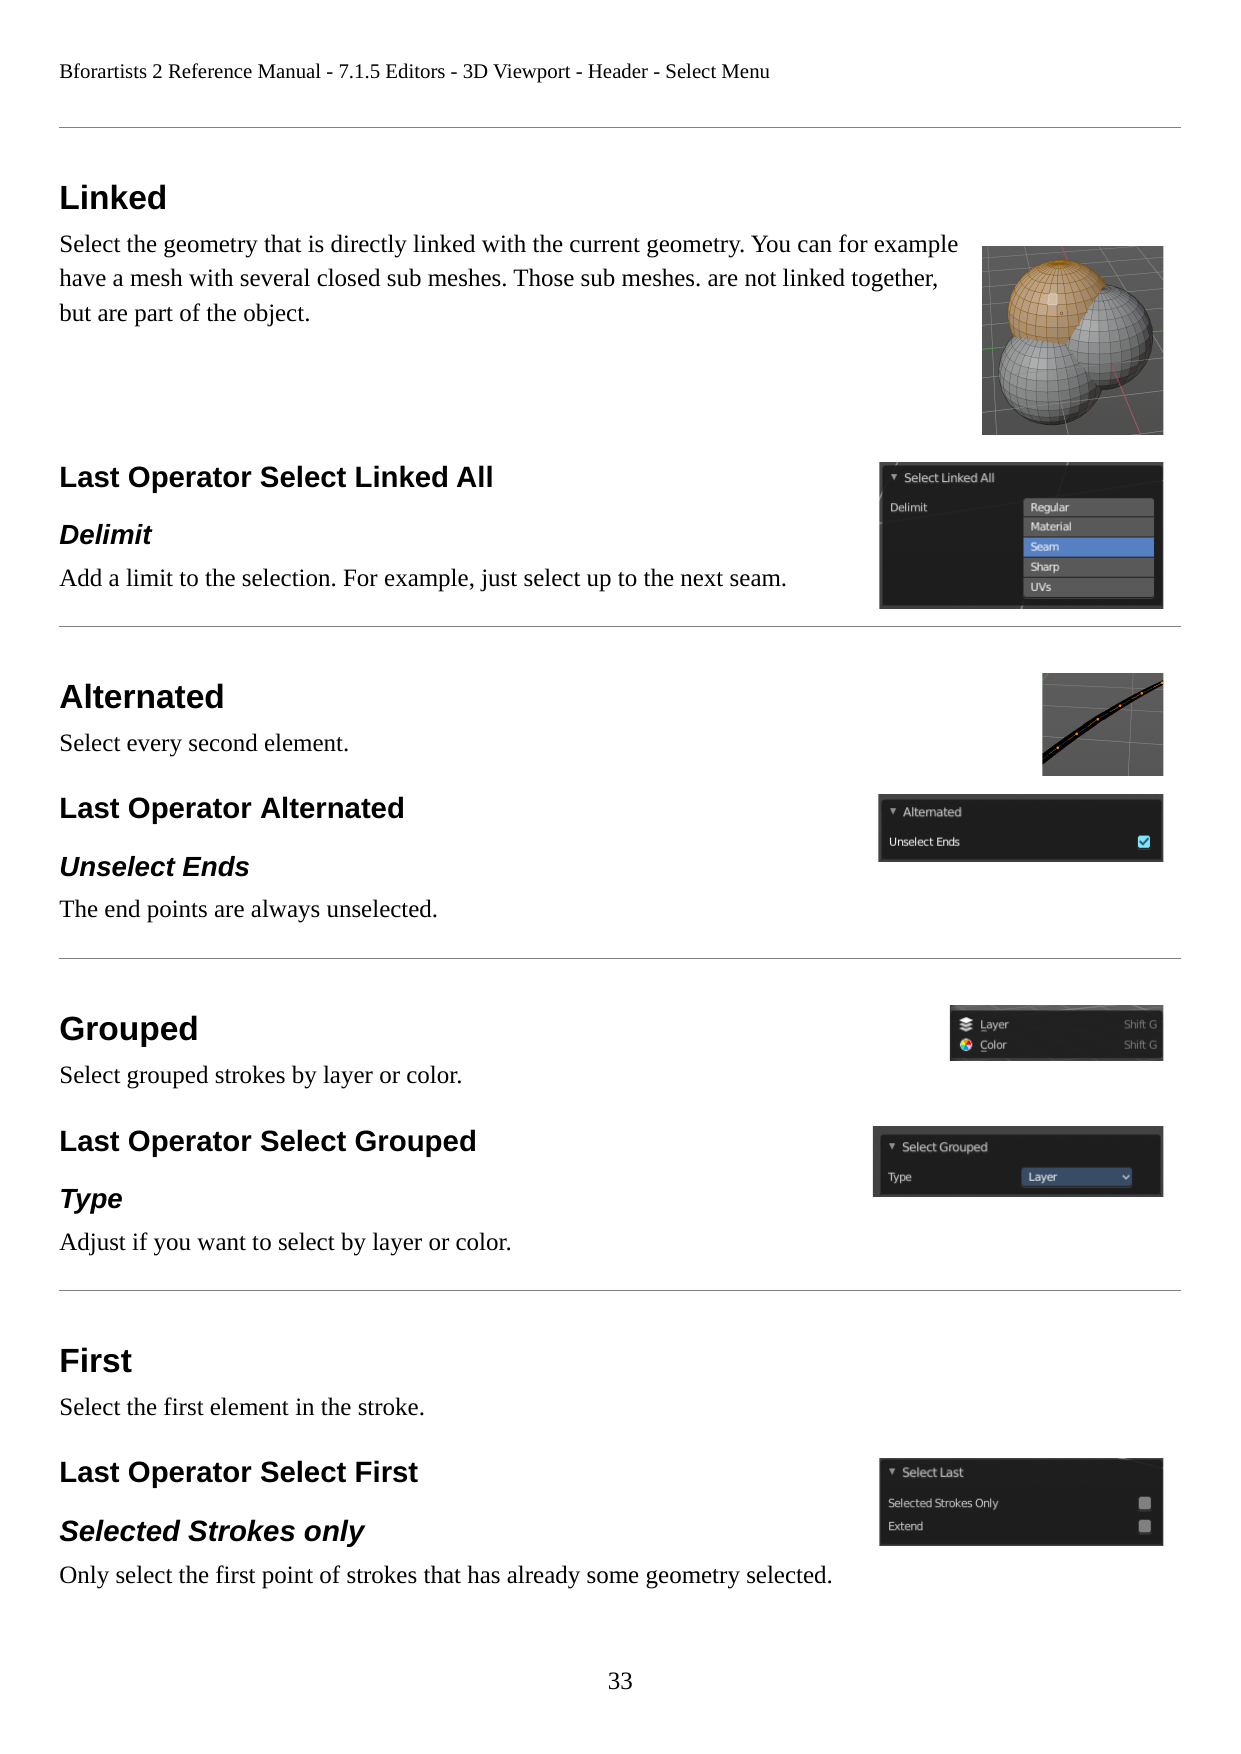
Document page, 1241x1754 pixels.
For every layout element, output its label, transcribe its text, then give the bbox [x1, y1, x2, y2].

subtitle [1164, 677, 1181, 715]
subtitle Linked [59, 178, 1181, 216]
picture [879, 1458, 1164, 1546]
text The end points are always unselected. [59, 894, 1181, 923]
text Select the geometry that is directly linked with the current geometry. You can for example have a mesh with several closed sub meshes. Those sub meshes. are not linked together, but are part of the object. [59, 229, 1181, 326]
subtitle Last Operator Select First [59, 1455, 1181, 1489]
subtitle First [59, 1341, 1181, 1379]
text Select every second element. [59, 728, 1042, 757]
text Only select the first point of strokes that has already some geometry selected. [59, 1560, 1181, 1589]
picture [872, 1126, 1164, 1197]
subtitle Grouped [59, 1009, 949, 1047]
subtitle Last Operator Select Linked All [59, 459, 1181, 493]
subtitle Selected Strokes only [59, 1514, 1181, 1548]
subtitle [1164, 1009, 1181, 1047]
text Select the first element in the stroke. [59, 1392, 1181, 1421]
text Add a limit to the selection. For example, just select up to the next seam. [59, 563, 879, 591]
text Adjust if you want to select by layer or color. [59, 1227, 1181, 1255]
subtitle Last Operator Select Grouped [59, 1123, 1181, 1157]
picture [982, 246, 1164, 435]
subtitle [1164, 518, 1181, 550]
subtitle Alternated [59, 677, 1042, 715]
picture [879, 462, 1164, 609]
subtitle Type [59, 1182, 1181, 1214]
subtitle Unselect Ends [59, 850, 1181, 882]
subtitle Delimit [59, 518, 879, 550]
text Select grouped strokes by layer or color. [59, 1060, 1181, 1088]
picture [1042, 673, 1164, 776]
subtitle Last Operator Alternated [59, 791, 1181, 825]
picture [878, 794, 1164, 862]
